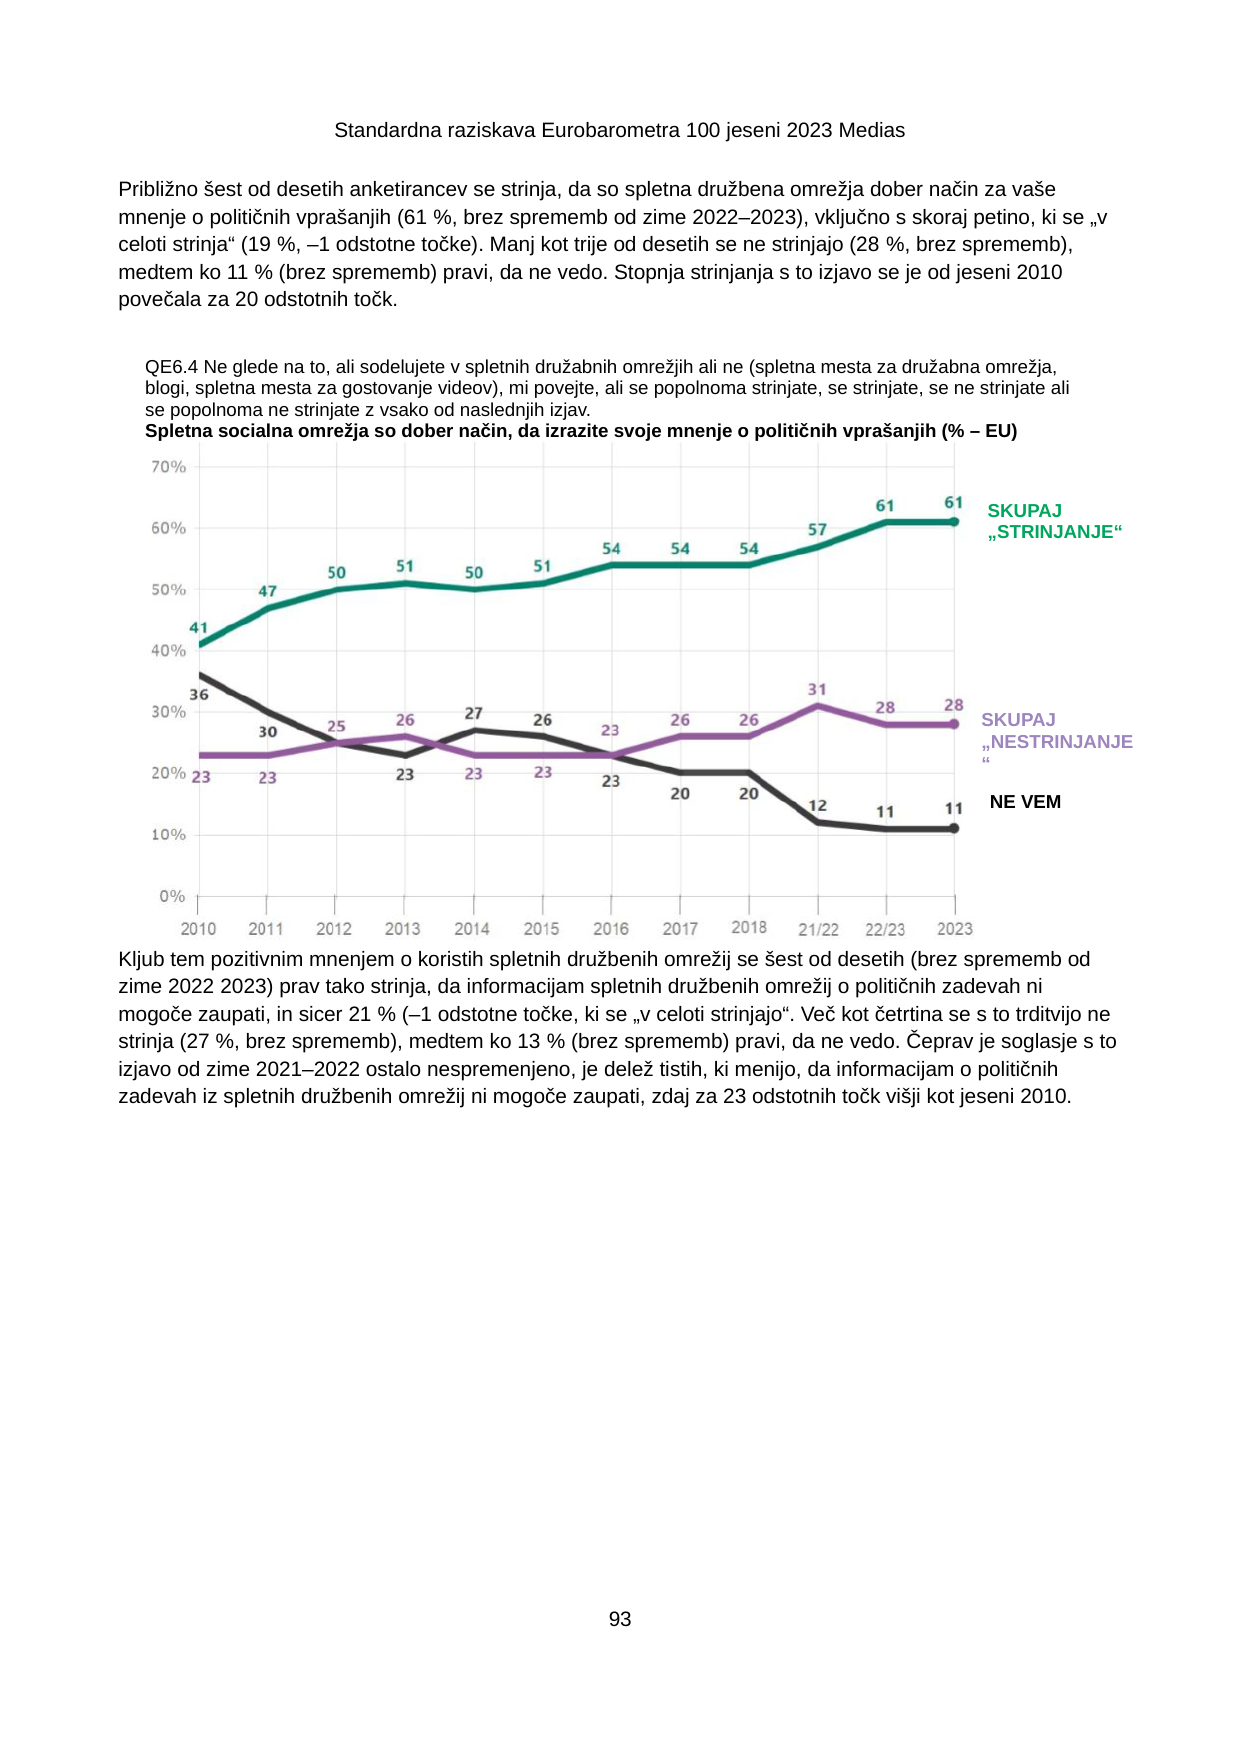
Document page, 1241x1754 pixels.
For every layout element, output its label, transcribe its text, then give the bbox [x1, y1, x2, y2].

picture [118, 413, 975, 943]
text Kljub tem pozitivnim mnenjem o koristih spletnih družbenih omrežij se šest od desetih (brez sprememb od zime 2022 2023) prav tako strinja, da informacijam spletnih družbenih omrežij o političnih zadevah ni mogoče zaupati, in sicer 21 % (–1 odstotne točke, ki se „v celoti strinjajo“. Več kot četrtina se s to trditvijo ne strinja (27 %, brez sprememb), medtem ko 13 % (brez sprememb) pravi, da ne vedo. Čeprav je soglasje s to izjavo od zime 2021–2022 ostalo nespremenjeno, je delež tistih, ki menijo, da informacijam o političnih zadevah iz spletnih družbenih omrežij ni mogoče zaupati, zdaj za 23 odstotnih točk višji kot jeseni 2010. [118, 329, 1122, 1108]
text Približno šest od desetih anketirancev se strinja, da so spletna družbena omrežja dober način za vaše mnenje o političnih vprašanjih (61 %, brez sprememb od zime 2022–2023), vključno s skoraj petino, ki se „v celoti strinja“ (19 %, –1 odstotne točke). Manj kot trije od desetih se ne strinjajo (28 %, brez sprememb), medtem ko 11 % (brez sprememb) pravi, da ne vedo. Stopnja strinjanja s to izjavo se je od jeseni 2010 povečala za 20 odstotnih točk. [118, 177, 1122, 311]
